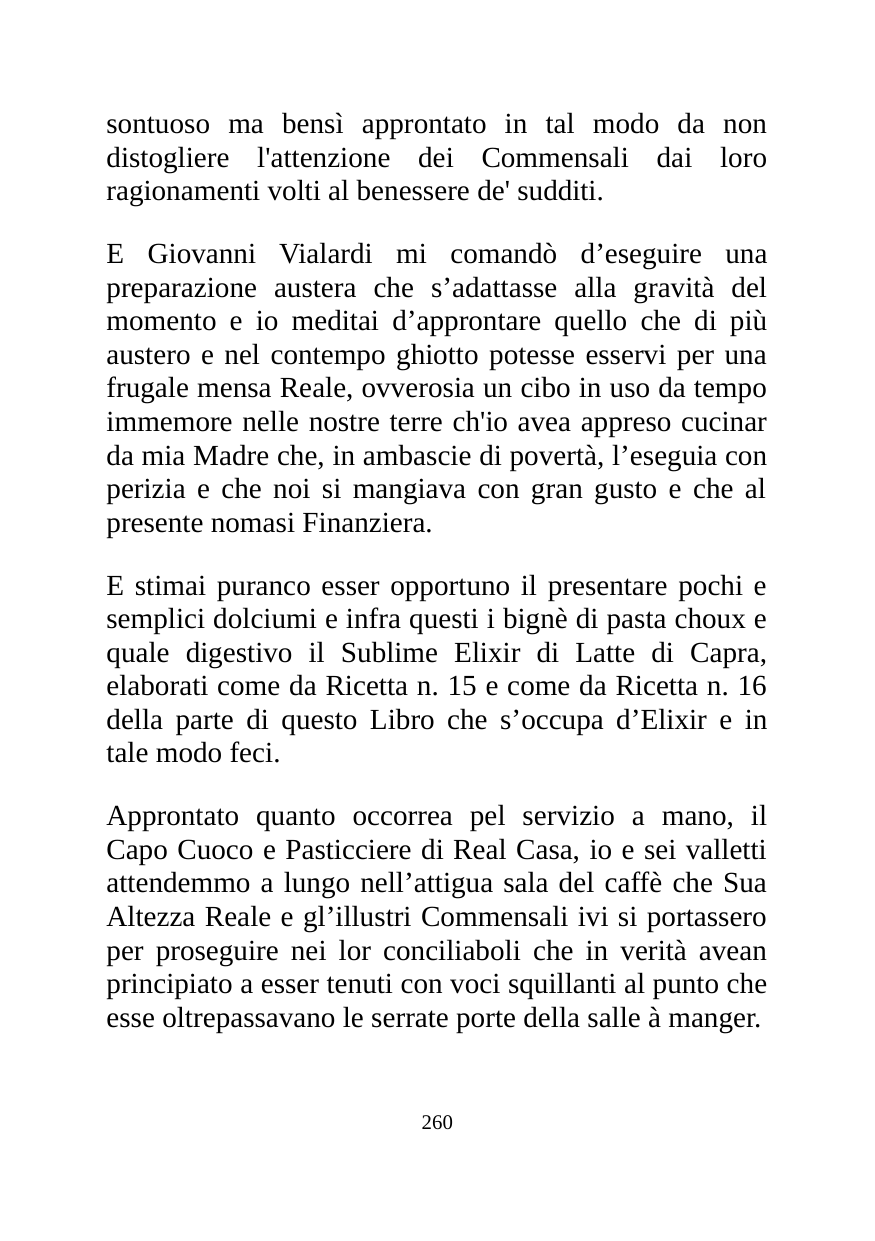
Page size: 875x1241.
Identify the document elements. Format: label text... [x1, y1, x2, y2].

text Approntato quanto occorrea pel servizio a mano, il Capo Cuoco e Pasticciere di Real Casa, io e sei valletti attendemmo a lungo nell’attigua sala del caffè che Sua Altezza Reale e gl’illustri Commensali ivi si portassero per proseguire nei lor conciliaboli che in verità avean principiato a esser tenuti con voci squillanti al punto che esse oltrepassavano le serrate porte della salle à manger. [106, 798, 768, 1033]
text E stimai puranco esser opportuno il presentare pochi e semplici dolciumi e infra questi i bignè di pasta choux e quale digestivo il Sublime Elixir di Latte di Capra, elaborati come da Ricetta n. 15 e come da Ricetta n. 16 della parte di questo Libro che s’occupa d’Elixir e in tale modo feci. [106, 568, 768, 769]
text E Giovanni Vialardi mi comandò d’eseguire una preparazione austera che s’adattasse alla gravità del momento e io meditai d’approntare quello che di più austero e nel contempo ghiotto potesse esservi per una frugale mensa Reale, ovverosia un cibo in uso da tempo immemore nelle nostre terre ch'io avea appreso cucinar da mia Madre che, in ambascie di povertà, l’eseguia con perizia e che noi si mangiava con gran gusto e che al presente nomasi Finanziera. [106, 236, 768, 538]
text sontuoso ma bensì approntato in tal modo da non distogliere l'attenzione dei Commensali dai loro ragionamenti volti al benessere de' sudditi. [106, 106, 768, 207]
